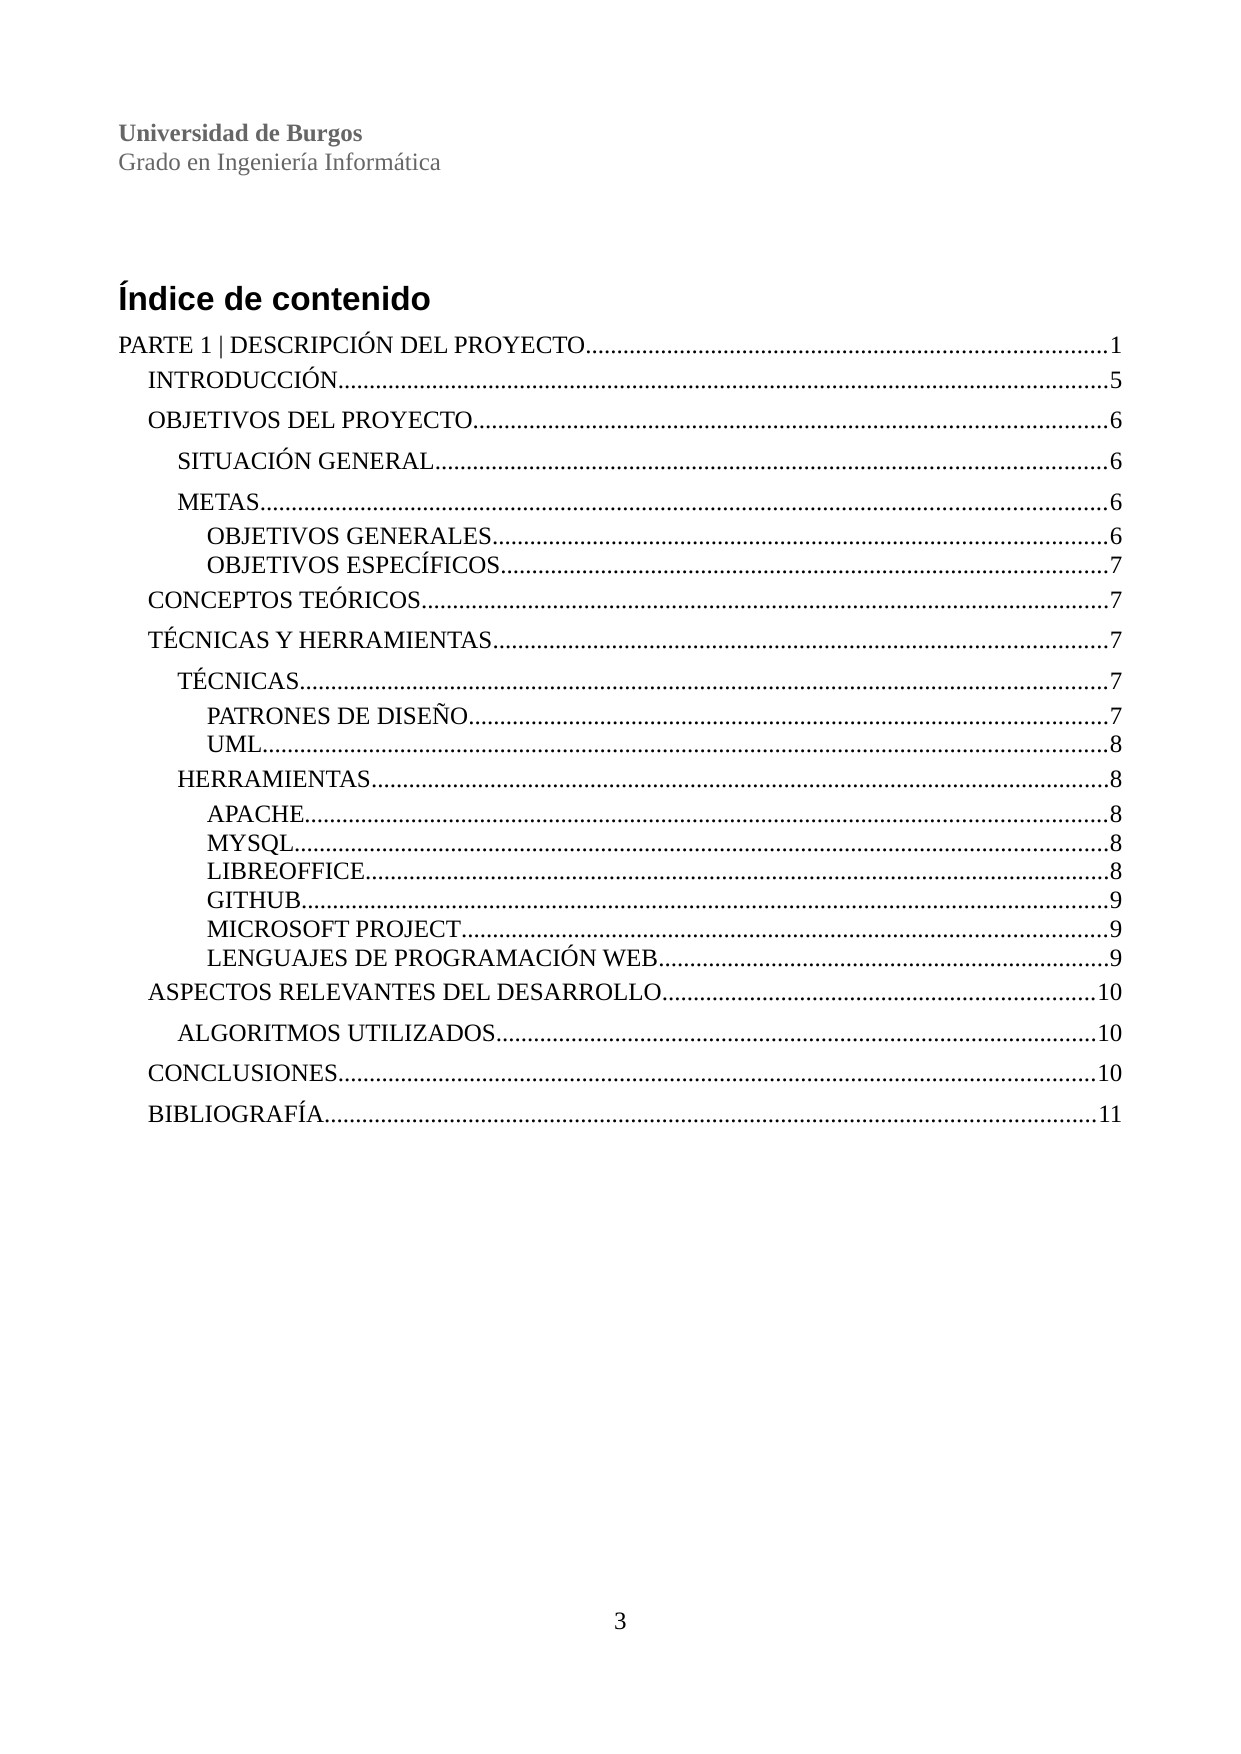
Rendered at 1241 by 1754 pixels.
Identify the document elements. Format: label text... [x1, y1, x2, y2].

text TÉCNICAS Y HERRAMIENTAS 7 [148, 625, 1122, 654]
text OBJETIVOS GENERALES 6 [207, 521, 1122, 550]
text UML 8 [207, 729, 1122, 758]
text PATRONES DE DISEÑO 7 [207, 701, 1122, 729]
text HERRAMIENTAS 8 [177, 764, 1122, 793]
text SITUACIÓN GENERAL 6 [177, 446, 1122, 475]
text MICROSOFT PROJECT 9 [207, 914, 1122, 943]
text APACHE 8 [207, 799, 1122, 828]
text METAS 6 [177, 487, 1122, 515]
text CONCLUSIONES 10 [148, 1058, 1122, 1087]
text ASPECTOS RELEVANTES DEL DESARROLLO 10 [148, 977, 1122, 1006]
text TÉCNICAS 7 [177, 666, 1122, 695]
text PARTE 1 | DESCRIPCIÓN DEL PROYECTO 1 [118, 330, 1122, 359]
text BIBLIOGRAFÍA 11 [148, 1099, 1122, 1128]
text GITHUB 9 [207, 885, 1122, 914]
text LENGUAJES DE PROGRAMACIÓN WEB 9 [207, 943, 1122, 971]
text MYSQL 8 [207, 828, 1122, 856]
subtitle Índice de contenido [118, 279, 1122, 318]
text OBJETIVOS DEL PROYECTO 6 [148, 405, 1122, 434]
text INTRODUCCIÓN 5 [148, 365, 1122, 393]
text LIBREOFFICE 8 [207, 856, 1122, 885]
text ALGORITMOS UTILIZADOS 10 [177, 1018, 1122, 1047]
text OBJETIVOS ESPECÍFICOS 7 [207, 550, 1122, 579]
text CONCEPTOS TEÓRICOS 7 [148, 585, 1122, 613]
